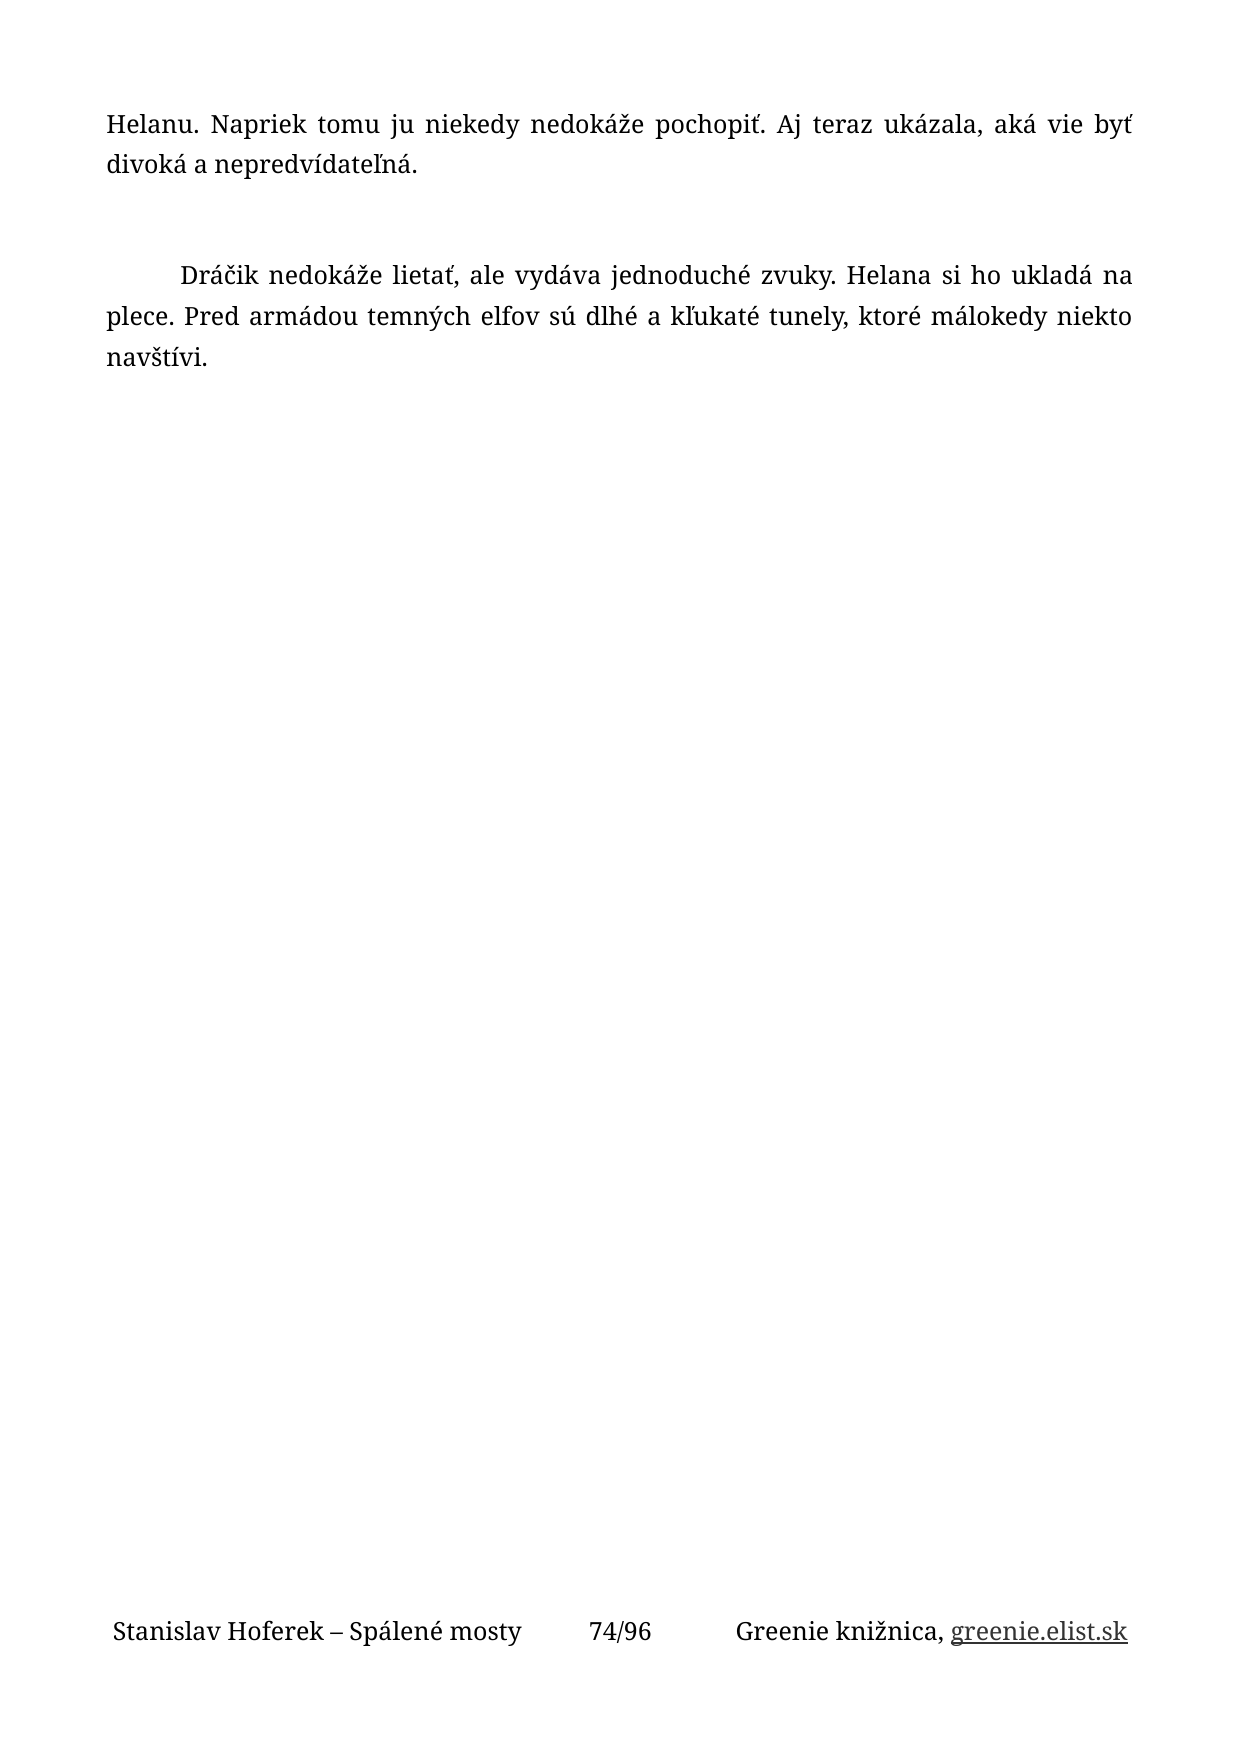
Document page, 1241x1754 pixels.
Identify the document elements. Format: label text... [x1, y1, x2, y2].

text Dráčik nedokáže lietať, ale vydáva jednoduché zvuky. Helana si ho ukladá na plece. Pred armádou temných elfov sú dlhé a kľukaté tunely, ktoré málokedy niekto navštívi. [106, 258, 1134, 374]
text Helanu. Napriek tomu ju niekedy nedokáže pochopiť. Aj teraz ukázala, aká vie byť divoká a nepredvídateľná. [106, 106, 1134, 181]
